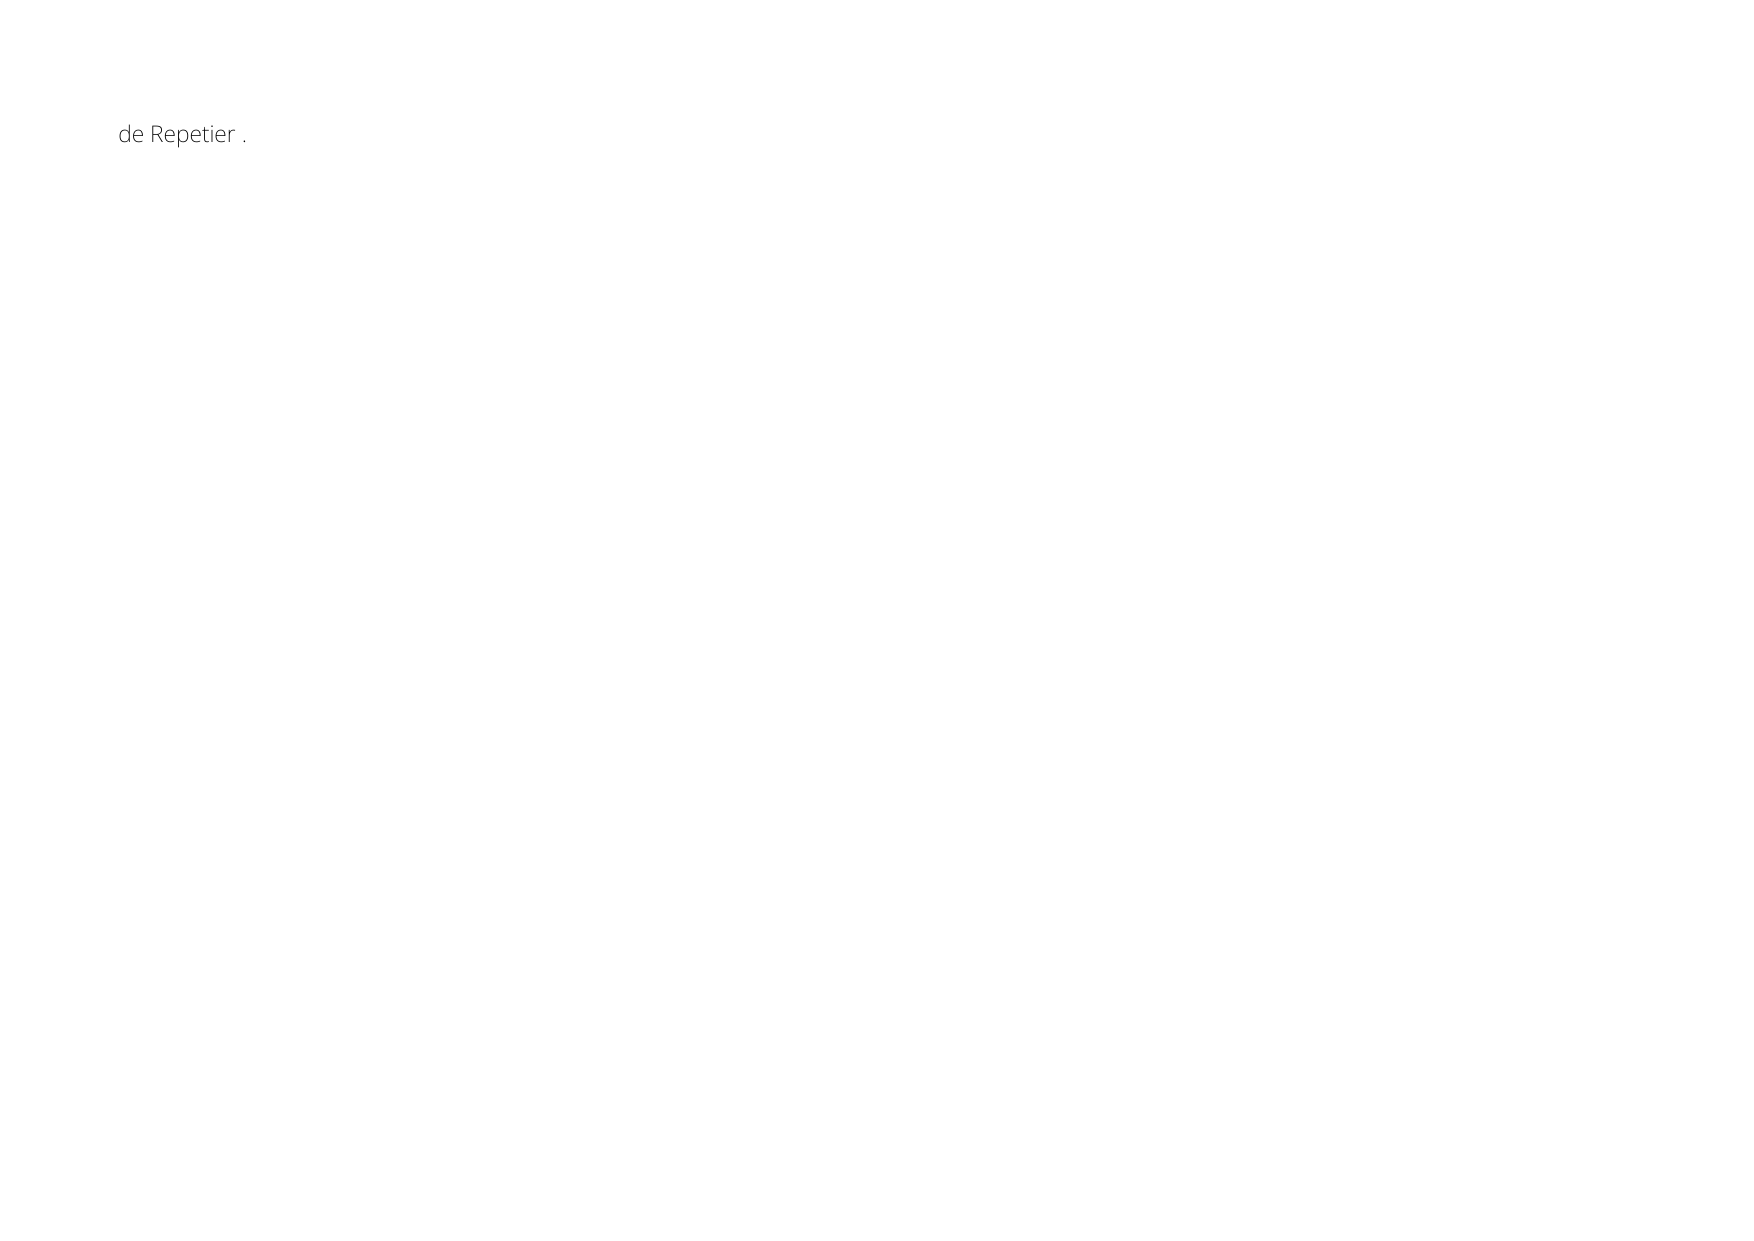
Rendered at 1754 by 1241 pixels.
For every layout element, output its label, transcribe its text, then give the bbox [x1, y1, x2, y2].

text de Repetier . [118, 118, 1636, 149]
